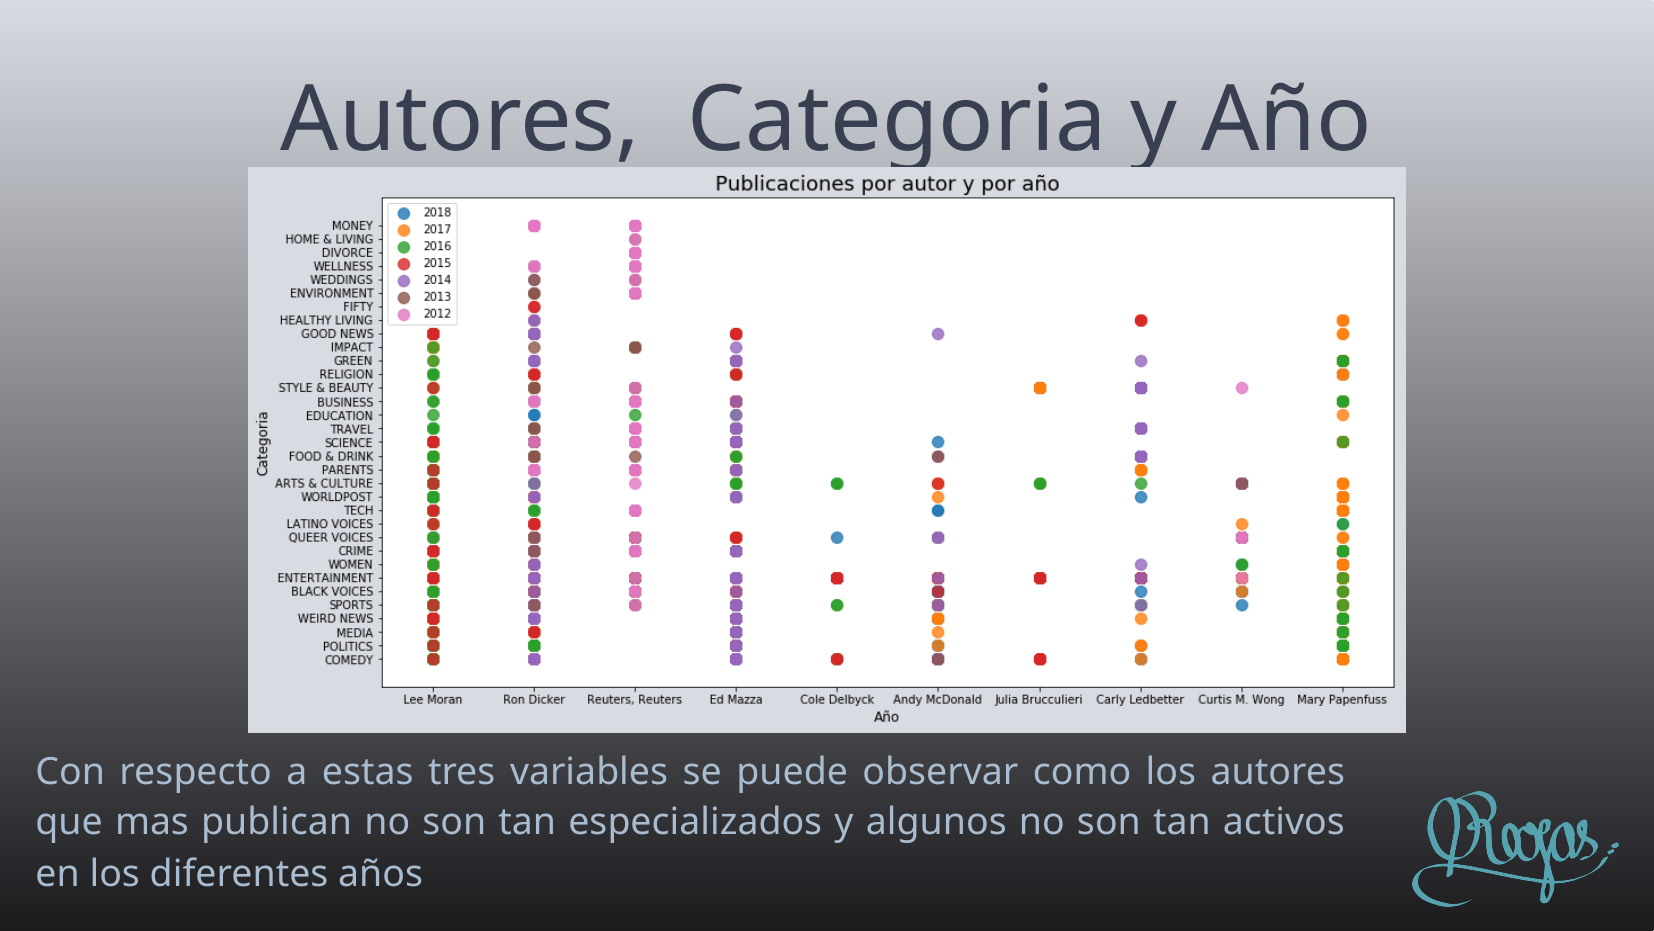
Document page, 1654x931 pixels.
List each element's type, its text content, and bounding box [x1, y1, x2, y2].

picture [1412, 791, 1619, 907]
title Autores, Categoria y Año [82, 37, 1571, 193]
picture [248, 167, 1406, 733]
list Con respecto a estas tres variables se puede observar como los autores que mas publican no son tan especializados y algunos no son tan activos en los diferentes años [35, 744, 1347, 917]
